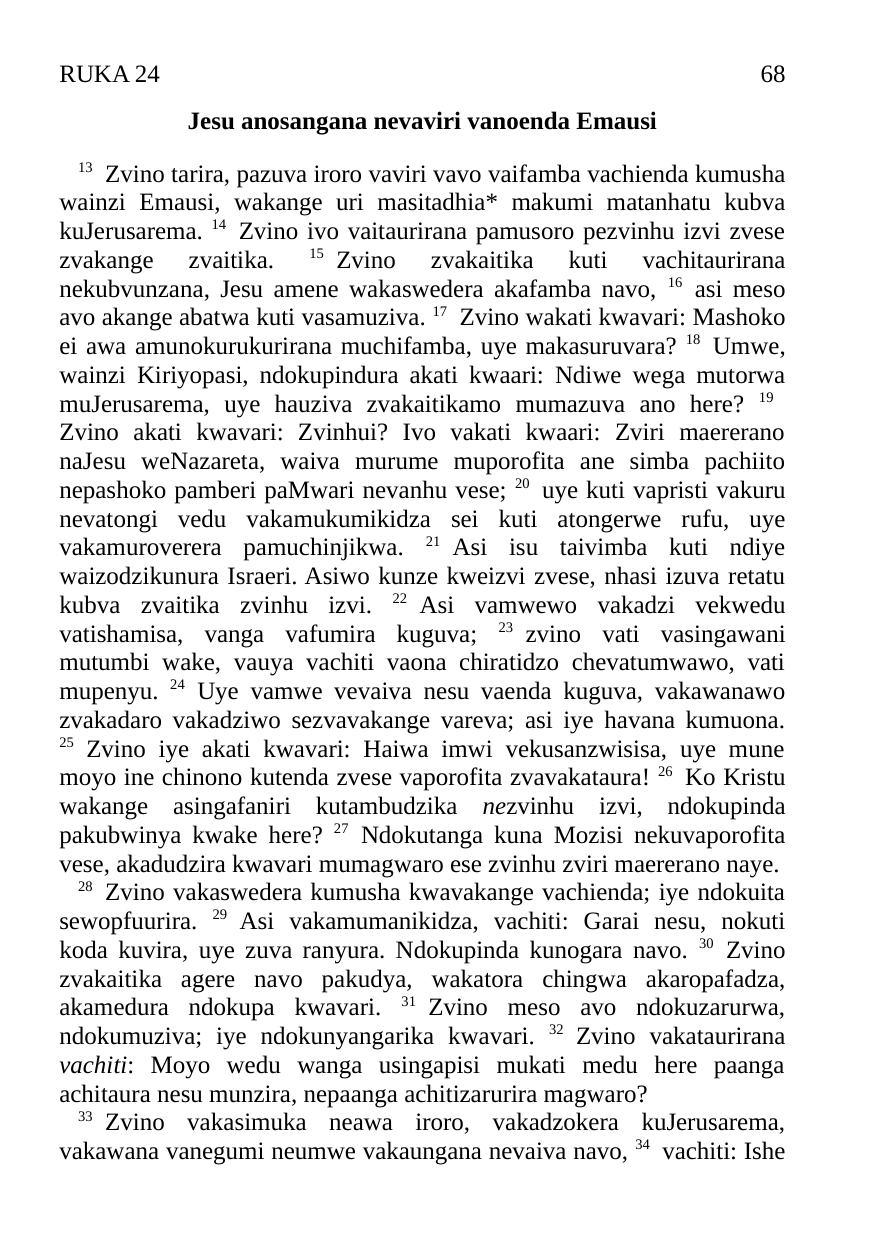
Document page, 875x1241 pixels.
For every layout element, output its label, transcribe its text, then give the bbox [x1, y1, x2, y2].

text 13 Zvino tarira, pazuva iroro vaviri vavo vaifamba vachienda kumusha wainzi Emausi, wakange uri masitadhia* makumi matanhatu kubva kuJerusarema. 14 Zvino ivo vaitaurirana pamusoro pezvinhu izvi zvese zvakange zvaitika. 15 Zvino zvakaitika kuti vachitaurirana nekubvunzana, Jesu amene wakaswedera akafamba navo, 16 asi meso avo akange abatwa kuti vasamuziva. 17 Zvino wakati kwavari: Mashoko ei awa amunokurukurirana muchifamba, uye makasuruvara? 18 Umwe, wainzi Kiriyopasi, ndokupindura akati kwaari: Ndiwe wega mutorwa muJerusarema, uye hauziva zvakaitikamo mumazuva ano here? 19 Zvino akati kwavari: Zvinhui? Ivo vakati kwaari: Zviri maererano naJesu weNazareta, waiva murume muporofita ane simba pachiito nepashoko pamberi paMwari nevanhu vese; 20 uye kuti vapristi vakuru nevatongi vedu vakamukumikidza sei kuti atongerwe rufu, uye vakamuroverera pamuchinjikwa. 21 Asi isu taivimba kuti ndiye waizodzikunura Israeri. Asiwo kunze kweizvi zvese, nhasi izuva retatu kubva zvaitika zvinhu izvi. 22 Asi vamwewo vakadzi vekwedu vatishamisa, vanga vafumira kuguva; 23 zvino vati vasingawani mutumbi wake, vauya vachiti vaona chiratidzo chevatumwawo, vati mupenyu. 24 Uye vamwe vevaiva nesu vaenda kuguva, vakawanawo zvakadaro vakadziwo sezvavakange vareva; asi iye havana kumuona. 25 Zvino iye akati kwavari: Haiwa imwi vekusanzwisisa, uye mune moyo ine chinono kutenda zvese vaporofita zvavakataura! 26 Ko Kristu wakange asingafaniri kutambudzika nezvinhu izvi, ndokupinda pakubwinya kwake here? 27 Ndokutanga kuna Mozisi nekuvaporofita vese, akadudzira kwavari mumagwaro ese zvinhu zviri maererano naye. [59, 159, 786, 877]
text 33 Zvino vakasimuka neawa iroro, vakadzokera kuJerusarema, vakawana vanegumi neumwe vakaungana nevaiva navo, 34 vachiti: Ishe [59, 1107, 786, 1165]
text Jesu anosangana nevaviri vanoenda Emausi [59, 106, 786, 135]
text 28 Zvino vakaswedera kumusha kwavakange vachienda; iye ndokuita sewopfuurira. 29 Asi vakamumanikidza, vachiti: Garai nesu, nokuti koda kuvira, uye zuva ranyura. Ndokupinda kunogara navo. 30 Zvino zvakaitika agere navo pakudya, wakatora chingwa akaropafadza, akamedura ndokupa kwavari. 31 Zvino meso avo ndokuzarurwa, ndokumuziva; iye ndokunyangarika kwavari. 32 Zvino vakataurirana vachiti: Moyo wedu wanga usingapisi mukati medu here paanga achitaura nesu munzira, nepaanga achitizarurira magwaro? [59, 877, 786, 1107]
